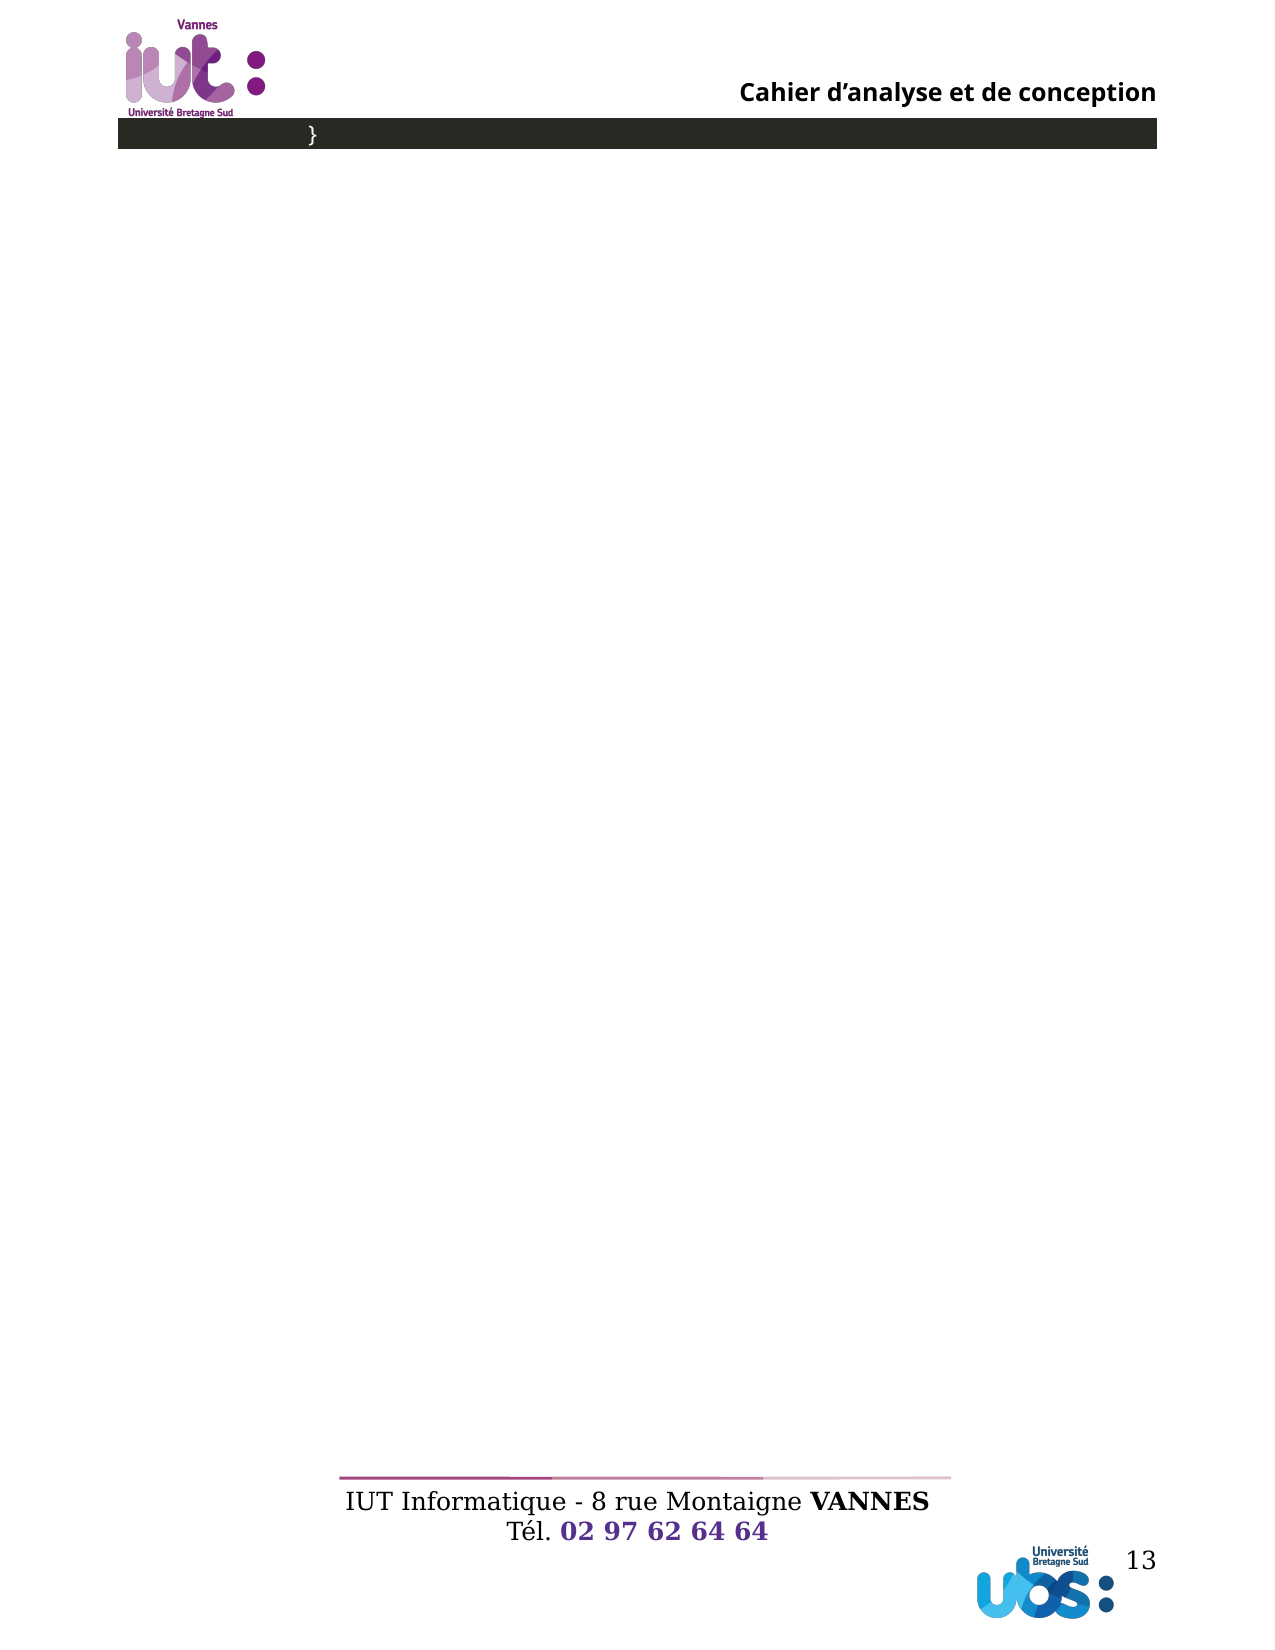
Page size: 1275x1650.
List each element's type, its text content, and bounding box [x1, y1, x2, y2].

text } [118, 118, 1157, 149]
picture [104, 0, 287, 138]
picture [969, 1536, 1122, 1628]
